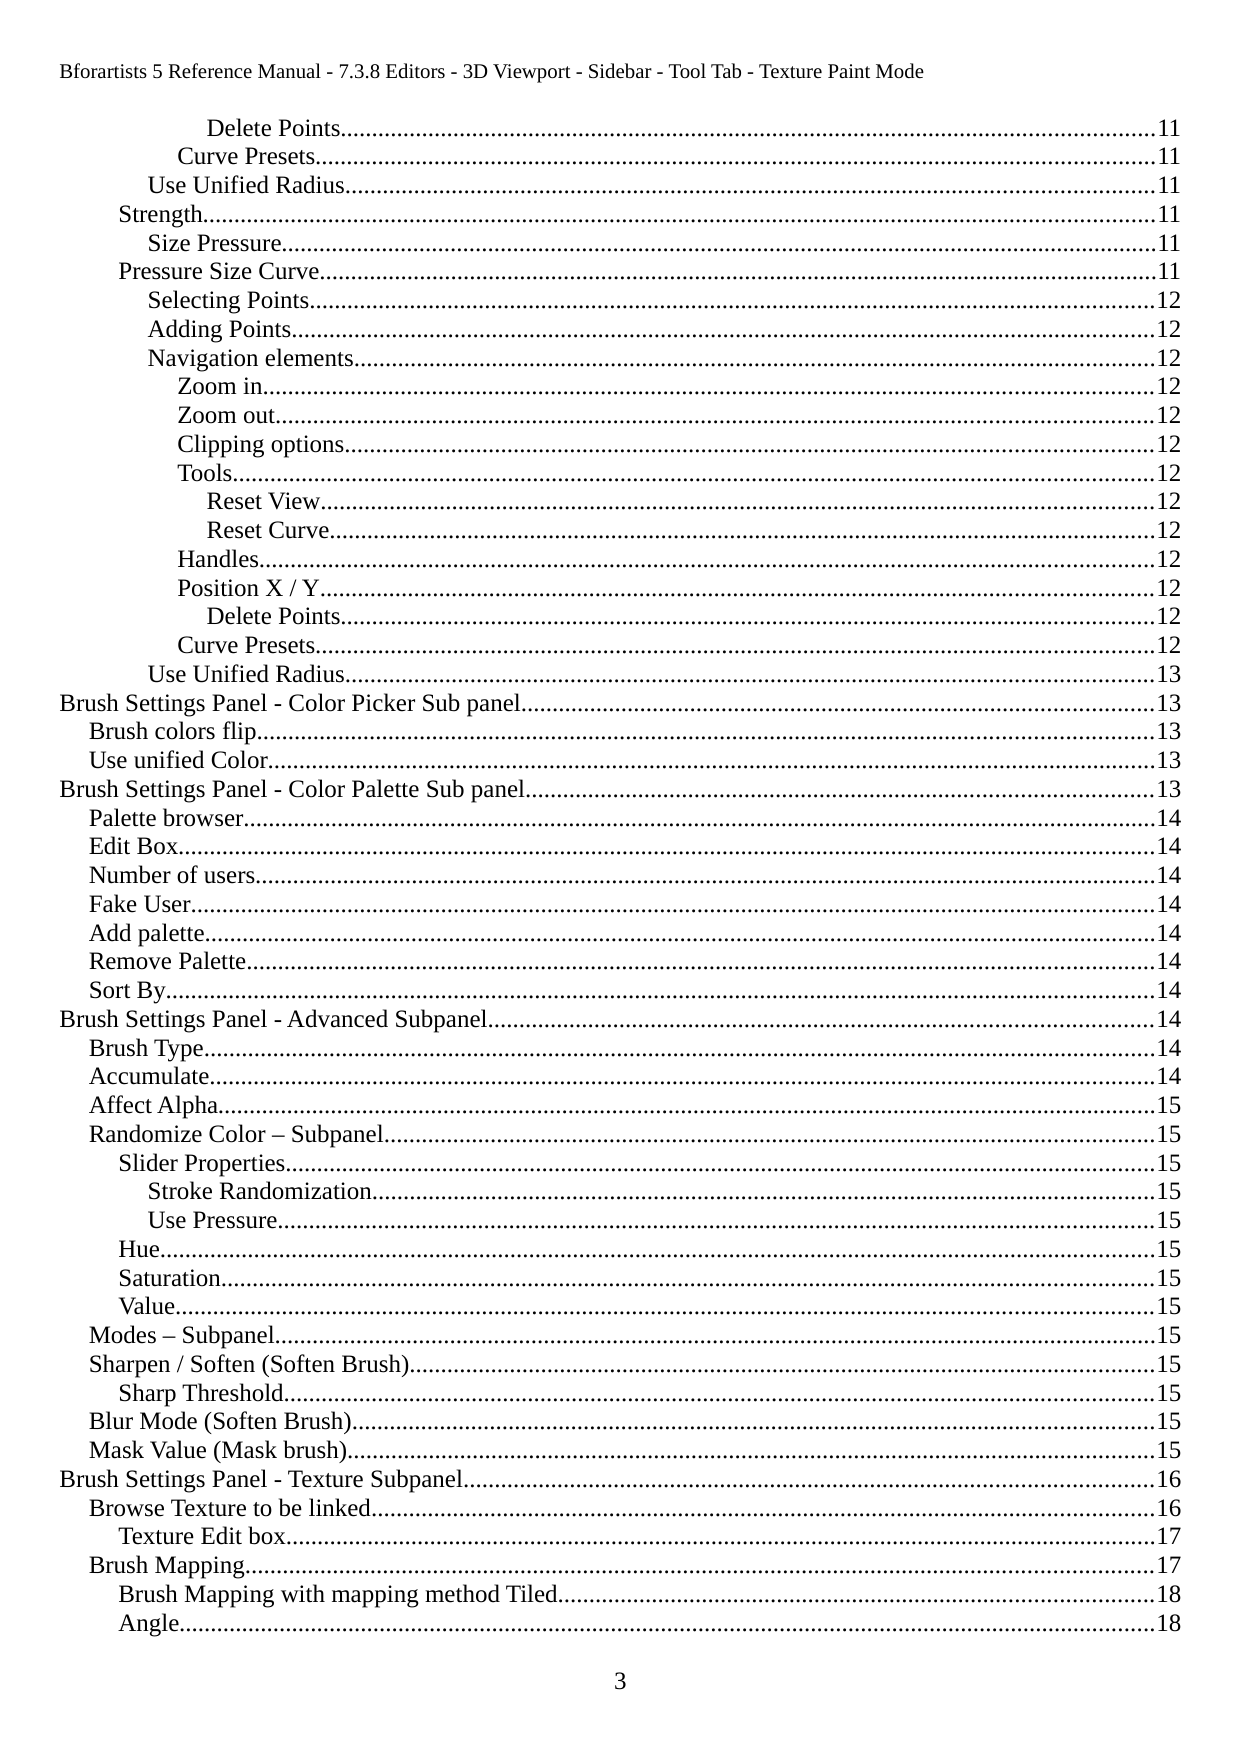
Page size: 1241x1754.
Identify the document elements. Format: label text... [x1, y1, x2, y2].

text Sort By 14 [88, 975, 1181, 1004]
text Brush Type 14 [88, 1033, 1181, 1061]
text Reset View 12 [206, 486, 1181, 515]
text Brush Settings Panel - Color Picker Sub panel 13 [59, 688, 1181, 716]
text Use unified Color 13 [88, 745, 1181, 774]
text Use Unified Radius 13 [147, 659, 1181, 688]
text Palette browser 14 [88, 803, 1181, 831]
text Affect Alpha 15 [88, 1090, 1181, 1119]
text Mask Value (Mask brush) 15 [88, 1435, 1181, 1464]
text Modes – Subpanel 15 [88, 1320, 1181, 1349]
text Remove Palette 14 [88, 946, 1181, 975]
text Hue 15 [118, 1234, 1181, 1263]
text Handles 12 [177, 544, 1181, 573]
text Angle 18 [118, 1608, 1181, 1636]
text Saturation 15 [118, 1263, 1181, 1291]
text Accumulate 14 [88, 1061, 1181, 1090]
text Adding Points 12 [147, 314, 1181, 343]
text Navigation elements 12 [147, 343, 1181, 371]
text Selecting Points 12 [147, 285, 1181, 314]
text Sharpen / Soften (Soften Brush) 15 [88, 1349, 1181, 1378]
text Slider Properties 15 [118, 1148, 1181, 1176]
text Brush Settings Panel - Color Palette Sub panel 13 [59, 774, 1181, 803]
text Strength 11 [118, 199, 1181, 228]
text Value 15 [118, 1291, 1181, 1320]
text Reset Curve 12 [206, 515, 1181, 544]
text Brush Settings Panel - Advanced Subpanel 14 [59, 1004, 1181, 1033]
text Brush Mapping 17 [88, 1550, 1181, 1579]
text Curve Presets 11 [177, 141, 1181, 170]
text Add palette 14 [88, 918, 1181, 946]
text Brush Mapping with mapping method Tiled 18 [118, 1579, 1181, 1608]
text Zoom in 12 [177, 371, 1181, 400]
text Blur Mode (Soften Brush) 15 [88, 1406, 1181, 1435]
text Brush Settings Panel - Texture Subpanel 16 [59, 1464, 1181, 1493]
text Clipping options 12 [177, 429, 1181, 458]
text Number of users 14 [88, 860, 1181, 889]
text Pressure Size Curve 11 [118, 256, 1181, 285]
text Fake User 14 [88, 889, 1181, 918]
text Use Pressure 15 [147, 1205, 1181, 1234]
text Zoom out 12 [177, 400, 1181, 429]
text Stroke Randomization 15 [147, 1176, 1181, 1205]
text Use Unified Radius 11 [147, 170, 1181, 199]
text Tools 12 [177, 458, 1181, 486]
text Randomize Color – Subpanel 15 [88, 1119, 1181, 1148]
text Sharp Threshold 15 [118, 1378, 1181, 1406]
text Curve Presets 12 [177, 630, 1181, 659]
text Edit Box 14 [88, 831, 1181, 860]
text Position X / Y 12 [177, 573, 1181, 601]
text Delete Points 11 [206, 113, 1181, 141]
text Brush colors flip 13 [88, 716, 1181, 745]
text Texture Edit box 17 [118, 1521, 1181, 1550]
text Browse Texture to be linked 16 [88, 1493, 1181, 1521]
text Size Pressure 11 [147, 228, 1181, 256]
text Delete Points 12 [206, 601, 1181, 630]
